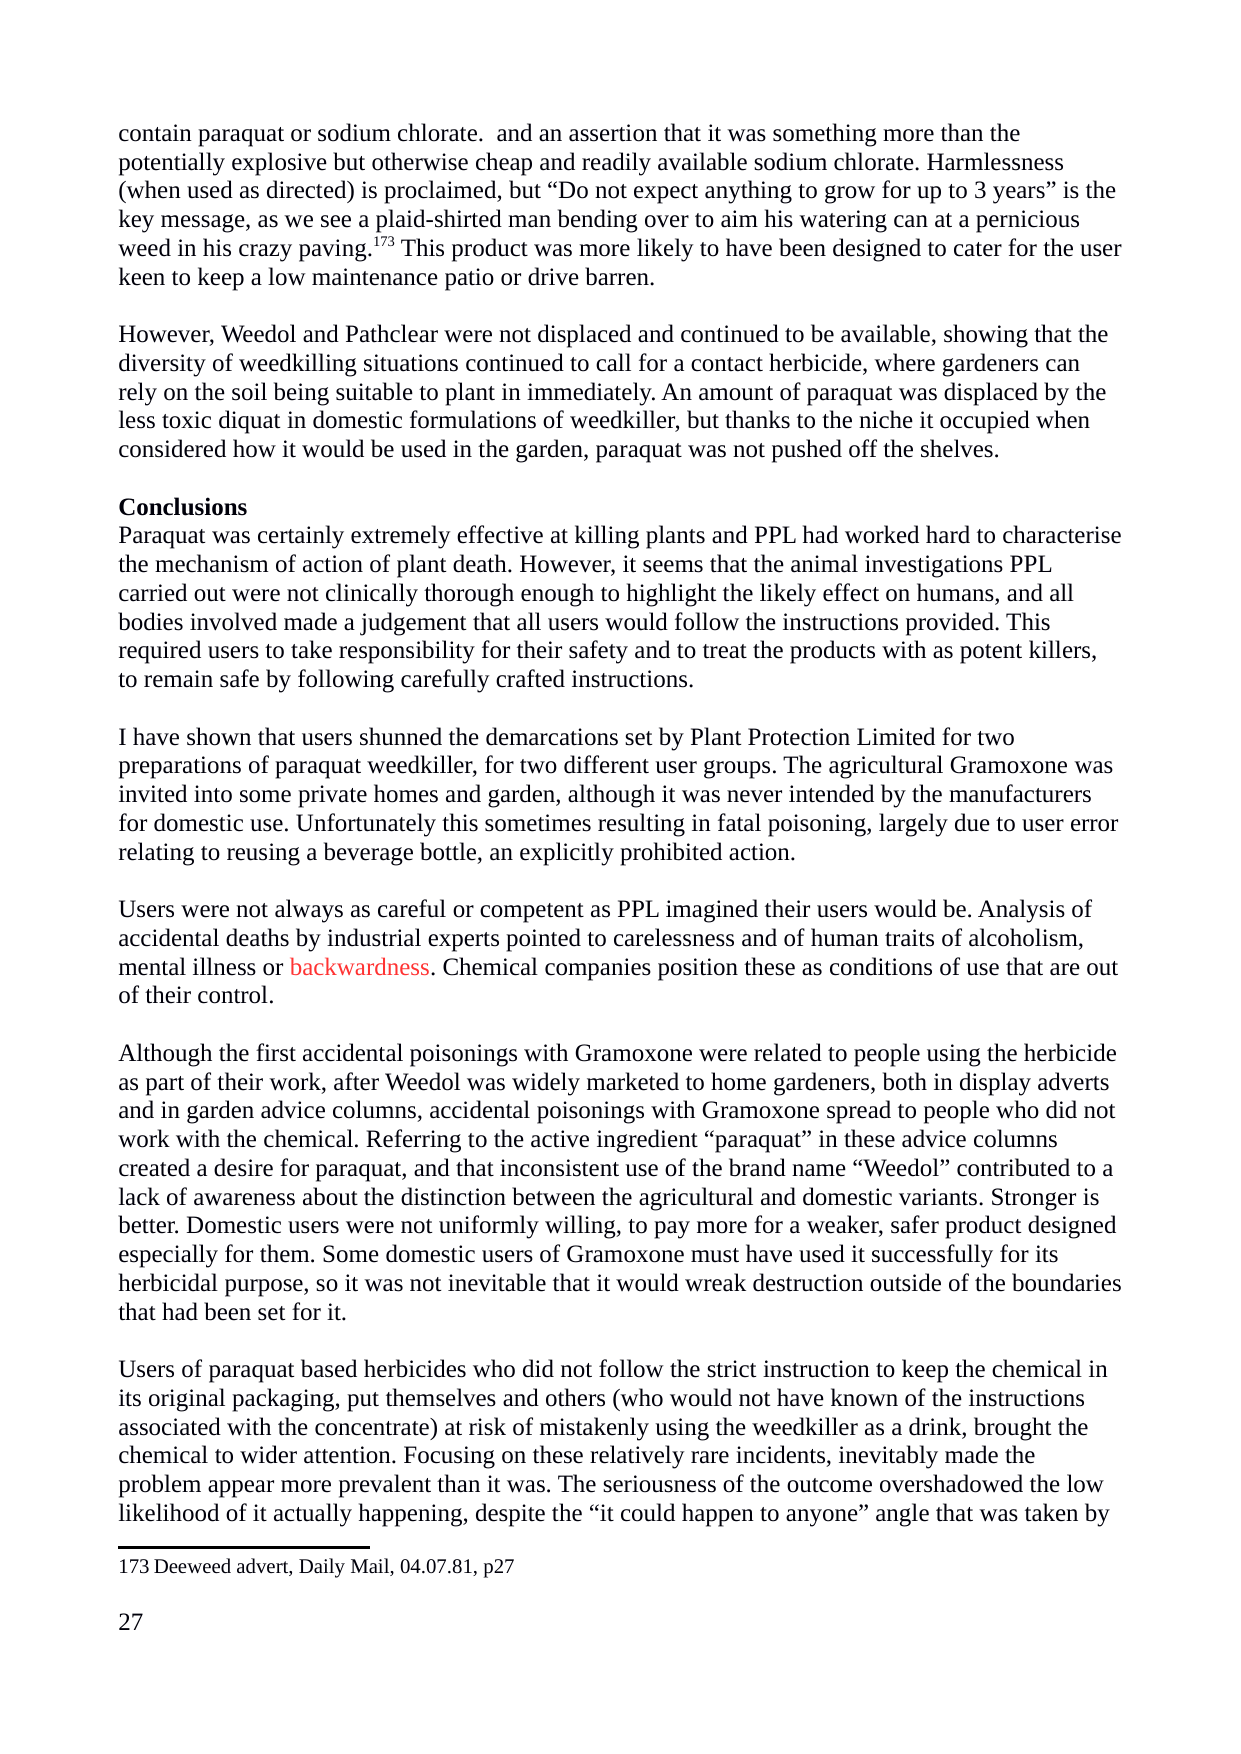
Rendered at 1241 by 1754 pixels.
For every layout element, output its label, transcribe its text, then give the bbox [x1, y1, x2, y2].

text Conclusions [118, 492, 1122, 521]
text Users were not always as careful or competent as PPL imagined their users would be. Analysis of accidental deaths by industrial experts pointed to carelessness and of human traits of alcoholism, mental illness or backwardness. Chemical companies position these as conditions of use that are out of their control. [118, 894, 1122, 1009]
text Users of paraquat based herbicides who did not follow the strict instruction to keep the chemical in its original packaging, put themselves and others (who would not have known of the instructions associated with the concentrate) at risk of mistakenly using the weedkiller as a drink, brought the chemical to wider attention. Focusing on these relatively rare incidents, inevitably made the problem appear more prevalent than it was. The seriousness of the outcome overshadowed the low likelihood of it actually happening, despite the “it could happen to anyone” angle that was taken by [118, 1354, 1122, 1527]
text However, Weedol and Pathclear were not displaced and continued to be available, showing that the diversity of weedkilling situations continued to call for a contact herbicide, where gardeners can rely on the soil being suitable to plant in immediately. An amount of paraquat was displaced by the less toxic diquat in domestic formulations of weedkiller, but thanks to the niche it occupied when considered how it would be used in the garden, paraquat was not pushed off the shelves. [118, 319, 1122, 463]
text I have shown that users shunned the demarcations set by Plant Protection Limited for two preparations of paraquat weedkiller, for two different user groups. The agricultural Gramoxone was invited into some private homes and garden, although it was never intended by the manufacturers for domestic use. Unfortunately this sometimes resulting in fatal poisoning, largely due to user error relating to reusing a beverage bottle, an explicitly prohibited action. [118, 722, 1122, 866]
text Although the first accidental poisonings with Gramoxone were related to people using the herbicide as part of their work, after Weedol was widely marketed to home gardeners, both in display adverts and in garden advice columns, accidental poisonings with Gramoxone spread to people who did not work with the chemical. Referring to the active ingredient “paraquat” in these advice columns created a desire for paraquat, and that inconsistent use of the brand name “Weedol” contributed to a lack of awareness about the distinction between the agricultural and domestic variants. Stronger is better. Domestic users were not uniformly willing, to pay more for a weaker, safer product designed especially for them. Some domestic users of Gramoxone must have used it successfully for its herbicidal purpose, so it was not inevitable that it would wreak destruction outside of the boundaries that had been set for it. [118, 1038, 1122, 1326]
text contain paraquat or sodium chlorate. and an assertion that it was something more than the potentially explosive but otherwise cheap and readily available sodium chlorate. Harmlessness (when used as directed) is proclaimed, but “Do not expect anything to grow for up to 3 years” is the key message, as we see a plaid-shirted man bending over to aim his watering can at a pernicious weed in his crazy paving. This product was more likely to have been designed to cater for the user keen to keep a low maintenance patio or drive barren. [118, 118, 1122, 291]
text Deeweed advert, Daily Mail, 04.07.81, p27 [118, 1553, 1122, 1578]
text Paraquat was certainly extremely effective at killing plants and PPL had worked hard to characterise the mechanism of action of plant death. However, it seems that the animal investigations PPL carried out were not clinically thorough enough to highlight the likely effect on humans, and all bodies involved made a judgement that all users would follow the instructions provided. This required users to take responsibility for their safety and to treat the products with as potent killers, to remain safe by following carefully crafted instructions. [118, 521, 1122, 693]
